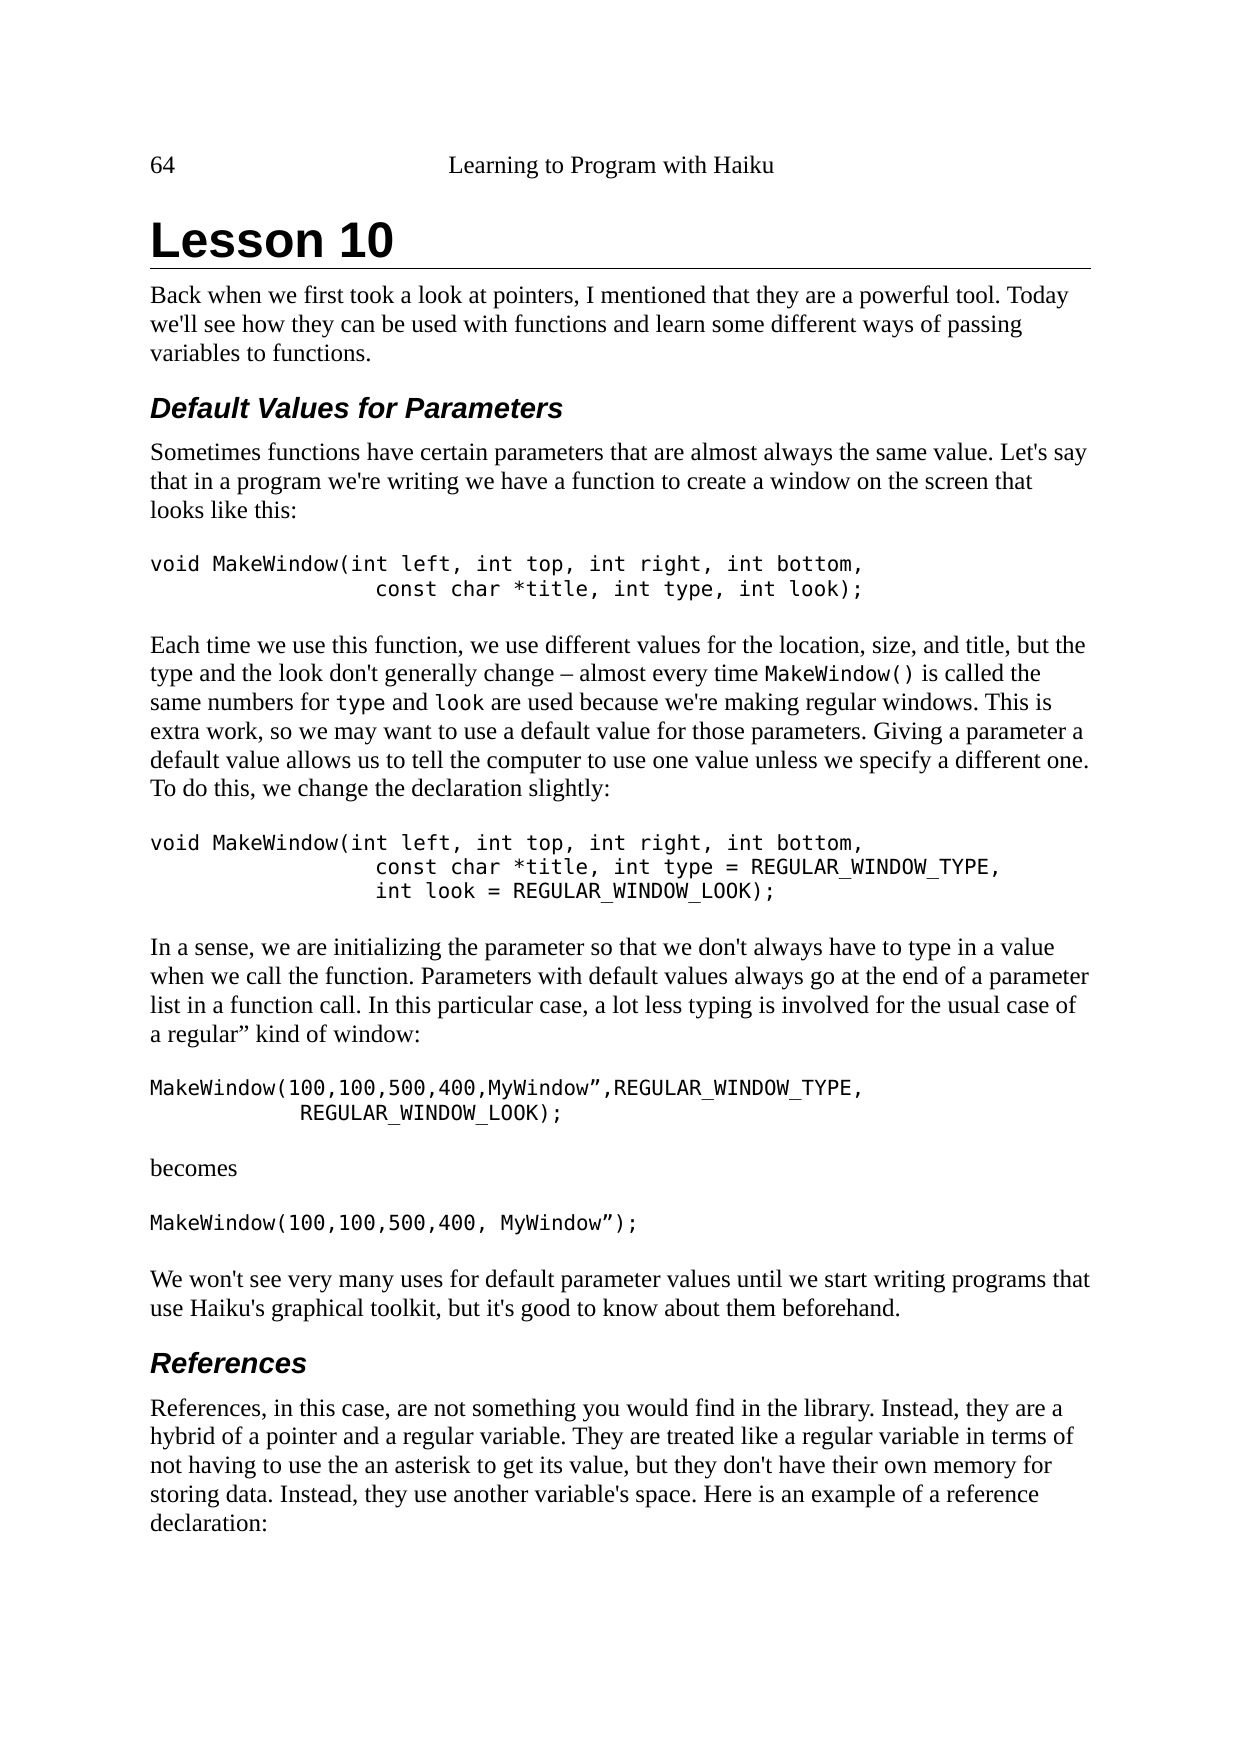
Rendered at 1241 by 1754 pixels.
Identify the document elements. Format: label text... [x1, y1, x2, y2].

text const char *title, int type = REGULAR_WINDOW_TYPE, [150, 855, 1091, 879]
text int look = REGULAR_WINDOW_LOOK); [150, 879, 1091, 904]
text MakeWindow(100,100,500,400, MyWindow”); [150, 1211, 1091, 1235]
text Each time we use this function, we use different values for the location, size, and title, but the type and the look don't generally change – almost every time MakeWindow() is called the same numbers for type and look are used because we're making regular windows. This is extra work, so we may want to use a default value for those parameters. Giving a parameter a default value allows us to tell the computer to use one value unless we specify a different one. To do this, we change the declaration slightly: [150, 630, 1091, 802]
text Back when we first took a look at pointers, I mentioned that they are a powerful tool. Today we'll see how they can be used with functions and learn some different ways of passing variables to functions. [150, 280, 1091, 366]
text const char *title, int type, int look); [150, 577, 1091, 601]
subtitle References [150, 1347, 1091, 1380]
text References, in this case, are not something you would find in the library. Instead, they are a hybrid of a pointer and a regular variable. They are treated like a regular variable in terms of not having to use the an asterisk to get its value, but they don't have their own memory for storing data. Instead, they use another variable's space. Here is an example of a reference declaration: [150, 1393, 1091, 1536]
subtitle Lesson 10 [150, 210, 1091, 268]
text void MakeWindow(int left, int top, int right, int bottom, [150, 552, 1091, 577]
text void MakeWindow(int left, int top, int right, int bottom, [150, 831, 1091, 855]
text In a sense, we are initializing the parameter so that we don't always have to type in a value when we call the function. Parameters with default values always go at the end of a parameter list in a function call. In this particular case, a lot less typing is involved for the usual case of a regular” kind of window: [150, 932, 1091, 1047]
subtitle Default Values for Parameters [150, 391, 1091, 425]
text REGULAR_WINDOW_LOOK); [150, 1101, 1091, 1125]
text becomes [150, 1153, 1091, 1182]
text Sometimes functions have certain parameters that are almost always the same value. Let's say that in a program we're writing we have a function to create a window on the screen that looks like this: [150, 437, 1091, 524]
text We won't see very many uses for default parameter values until we start writing programs that use Haiku's graphical toolkit, but it's good to know about them beforehand. [150, 1264, 1091, 1322]
text MakeWindow(100,100,500,400,MyWindow”,REGULAR_WINDOW_TYPE, [150, 1076, 1091, 1101]
